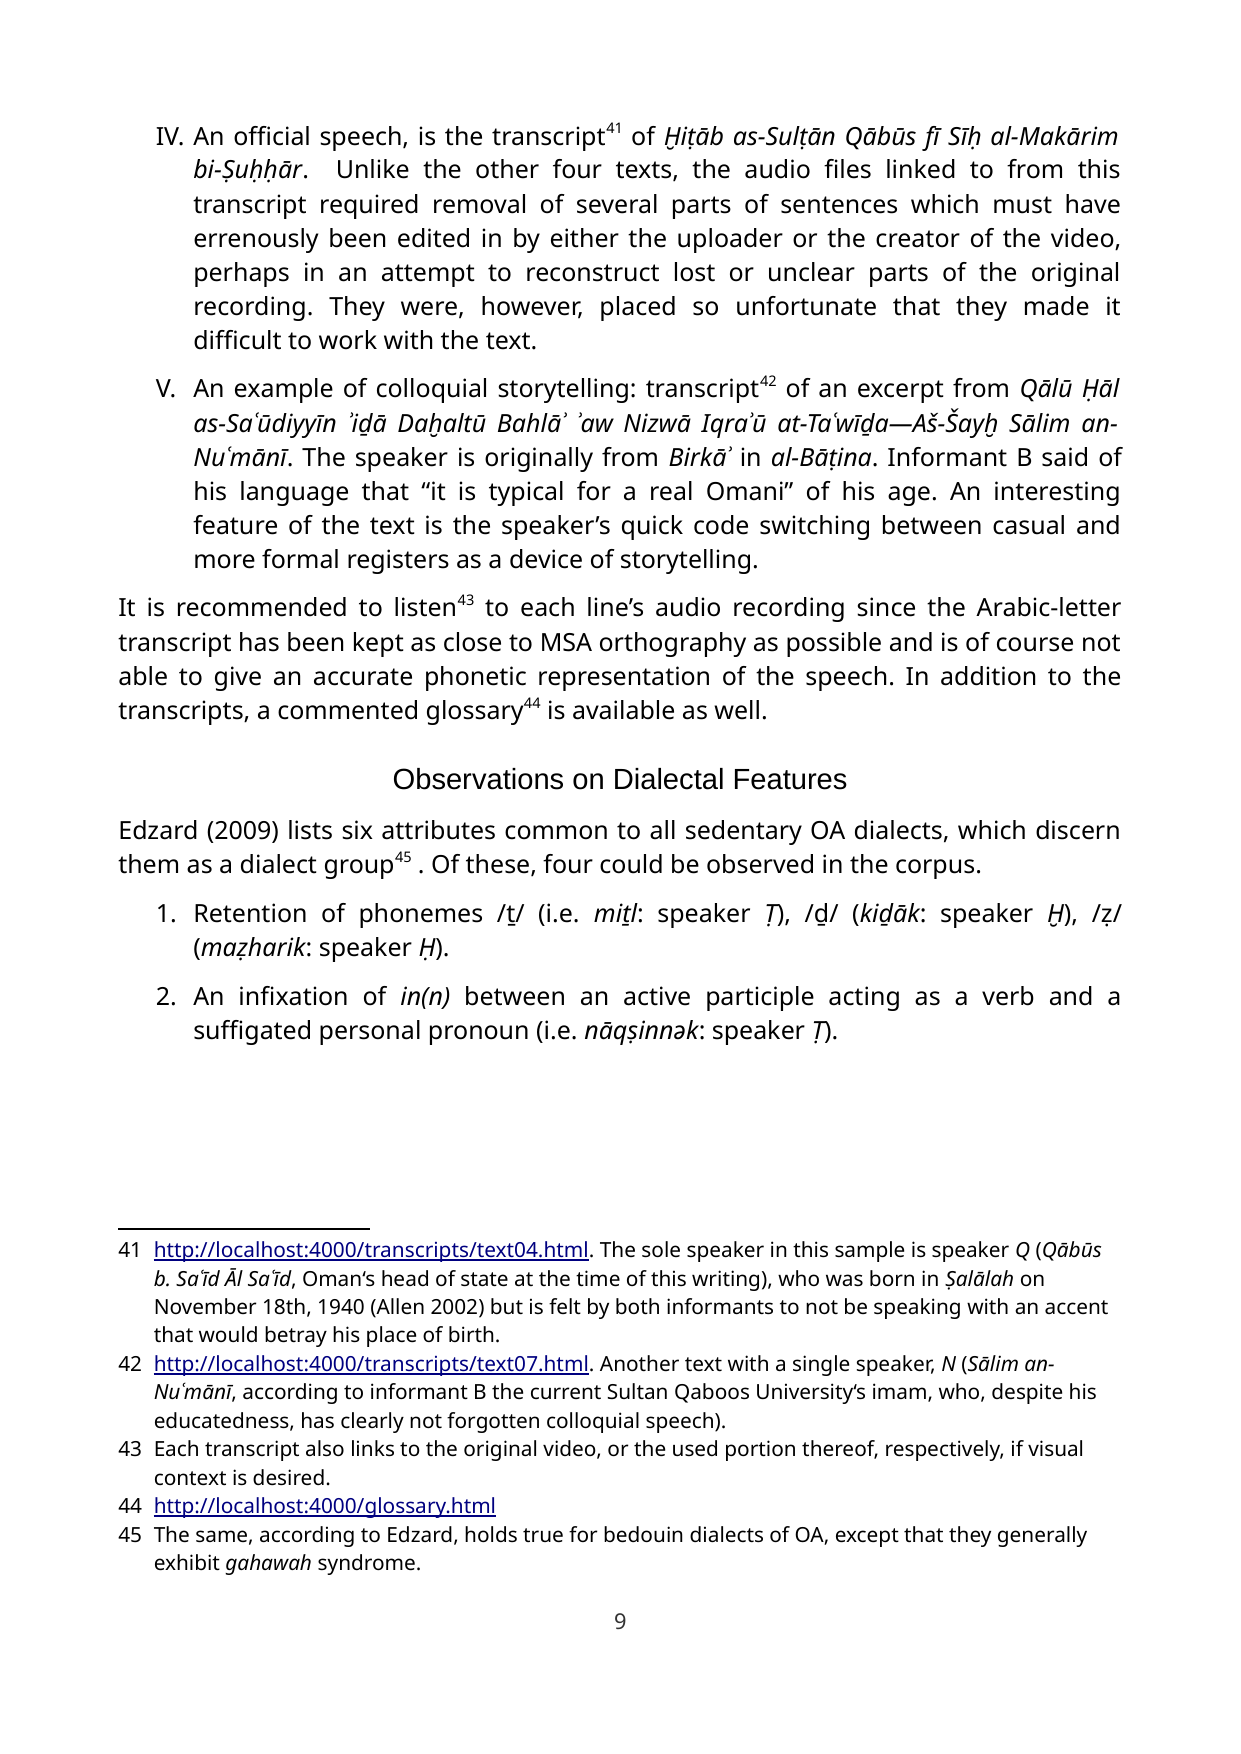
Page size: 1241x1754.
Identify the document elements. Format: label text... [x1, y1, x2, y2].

text Each transcript also links to the original video, or the used portion thereof, respectively, if visual context is desired. [118, 1434, 1122, 1491]
list Retention of phonemes /ṯ/ (i.e. miṯl: speaker Ṭ), /ḏ/ (kiḏāk: speaker Ḫ), /ẓ/ (maẓharik: speaker Ḥ). [156, 896, 1122, 964]
subtitle Observations on Dialectal Features [118, 762, 1122, 795]
list An example of colloquial storytelling: transcript of an excerpt from Qālū Ḥāl as-Saʿūdiyyīn ʾiḏā Daḫaltū Bahlāʾ ʾaw Nizwā Iqraʾū at-Taʿwīḏa—Aš-Šayḫ Sālim an-Nuʿmānī. The speaker is originally from Birkāʾ in al-Bāṭina. Informant B said of his language that “it is typical for a real Omani” of his age. An interesting feature of the text is the speaker’s quick code switching between casual and more formal registers as a device of storytelling. [156, 371, 1122, 576]
text It is recommended to listen to each line’s audio recording since the Arabic-letter transcript has been kept as close to MSA orthography as possible and is of course not able to give an accurate phonetic representation of the speech. In addition to the transcripts, a commented glossary is available as well. [118, 590, 1122, 726]
list An infixation of in(n) between an active participle acting as a verb and a suffigated personal pronoun (i.e. nāqṣinnək: speaker Ṭ). [156, 978, 1122, 1047]
list An official speech, is the transcript of Ḫiṭāb as-Sulṭān Qābūs fī Sīḥ al-Makārim bi-Ṣuḥḥār. Unlike the other four texts, the audio files linked to from this transcript required removal of several parts of sentences which must have errenously been edited in by either the uploader or the creator of the video, perhaps in an attempt to reconstruct lost or unclear parts of the original recording. They were, however, placed so unfortunate that they made it difficult to work with the text. [156, 118, 1122, 357]
text The same, according to Edzard, holds true for bedouin dialects of OA, except that they generally exhibit gahawah syndrome. [118, 1520, 1122, 1577]
list http://localhost:4000/transcripts/text04.html. The sole speaker in this sample is speaker Q (Qābūs b. Saʿīd Āl Saʿīd, Oman‘s head of state at the time of this writing), who was born in Ṣalālah on November 18th, 1940 (Allen 2002) but is felt by both informants to not be speaking with an accent that would betray his place of birth. [118, 1235, 1122, 1349]
text Edzard (2009) lists six attributes common to all sedentary OA dialects, which discern them as a dialect group . Of these, four could be observed in the corpus. [118, 813, 1122, 881]
text http://localhost:4000/glossary.html [118, 1491, 1122, 1520]
list http://localhost:4000/transcripts/text07.html. Another text with a single speaker, N (Sālim an-Nuʿmānī, according to informant B the current Sultan Qaboos University‘s imam, who, despite his educatedness, has clearly not forgotten colloquial speech). [118, 1349, 1122, 1434]
